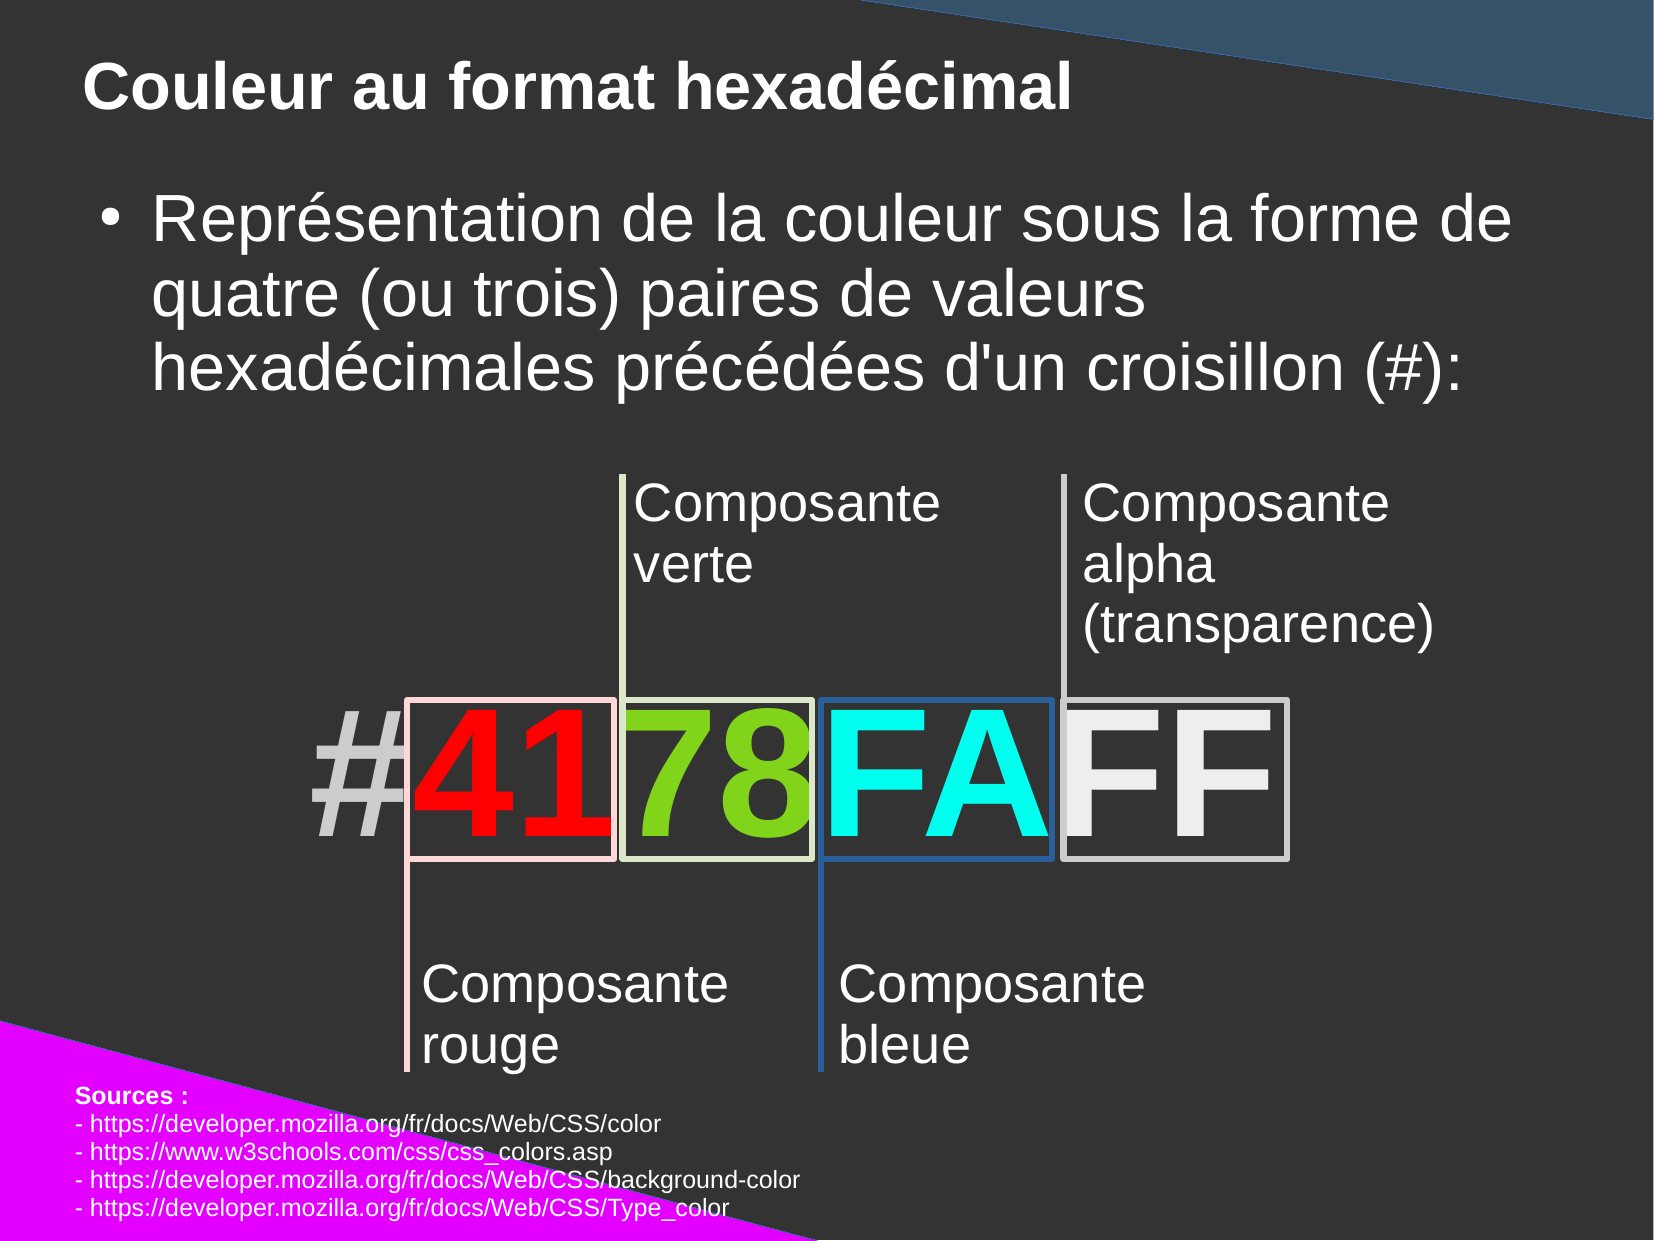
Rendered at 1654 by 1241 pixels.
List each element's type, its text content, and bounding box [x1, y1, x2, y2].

list Représentation de la couleur sous la forme de quatre (ou trois) paires de valeurs hexadécimales précédées d'un croisillon (#): [80, 180, 1605, 414]
text_box #4178FAFF [410, 703, 611, 856]
title Composante bleue [838, 953, 1150, 1075]
title Composante alpha (transparence) [1082, 472, 1489, 664]
title Composante verte [634, 472, 945, 594]
text_box #4178FAFF [1067, 703, 1284, 856]
text_box #4178FAFF [824, 703, 1049, 856]
text_box #4178FAFF [295, 663, 1312, 883]
text_box #4178FAFF [626, 703, 809, 856]
title Composante rouge [421, 953, 733, 1075]
text_box [861, 0, 1654, 120]
text_box [0, 1020, 199, 1241]
text_box Sources : - https://developer.mozilla.org/fr/docs/Web/CSS/color - https://www.w3schools.com/css/css_colors.asp - https://developer.mozilla.org/fr/docs/Web/CSS/background-color - https://developer.mozilla.org/fr/docs/Web/CSS/Type_color [60, 1074, 1546, 1241]
title Couleur au format hexadécimal [82, 49, 1571, 162]
